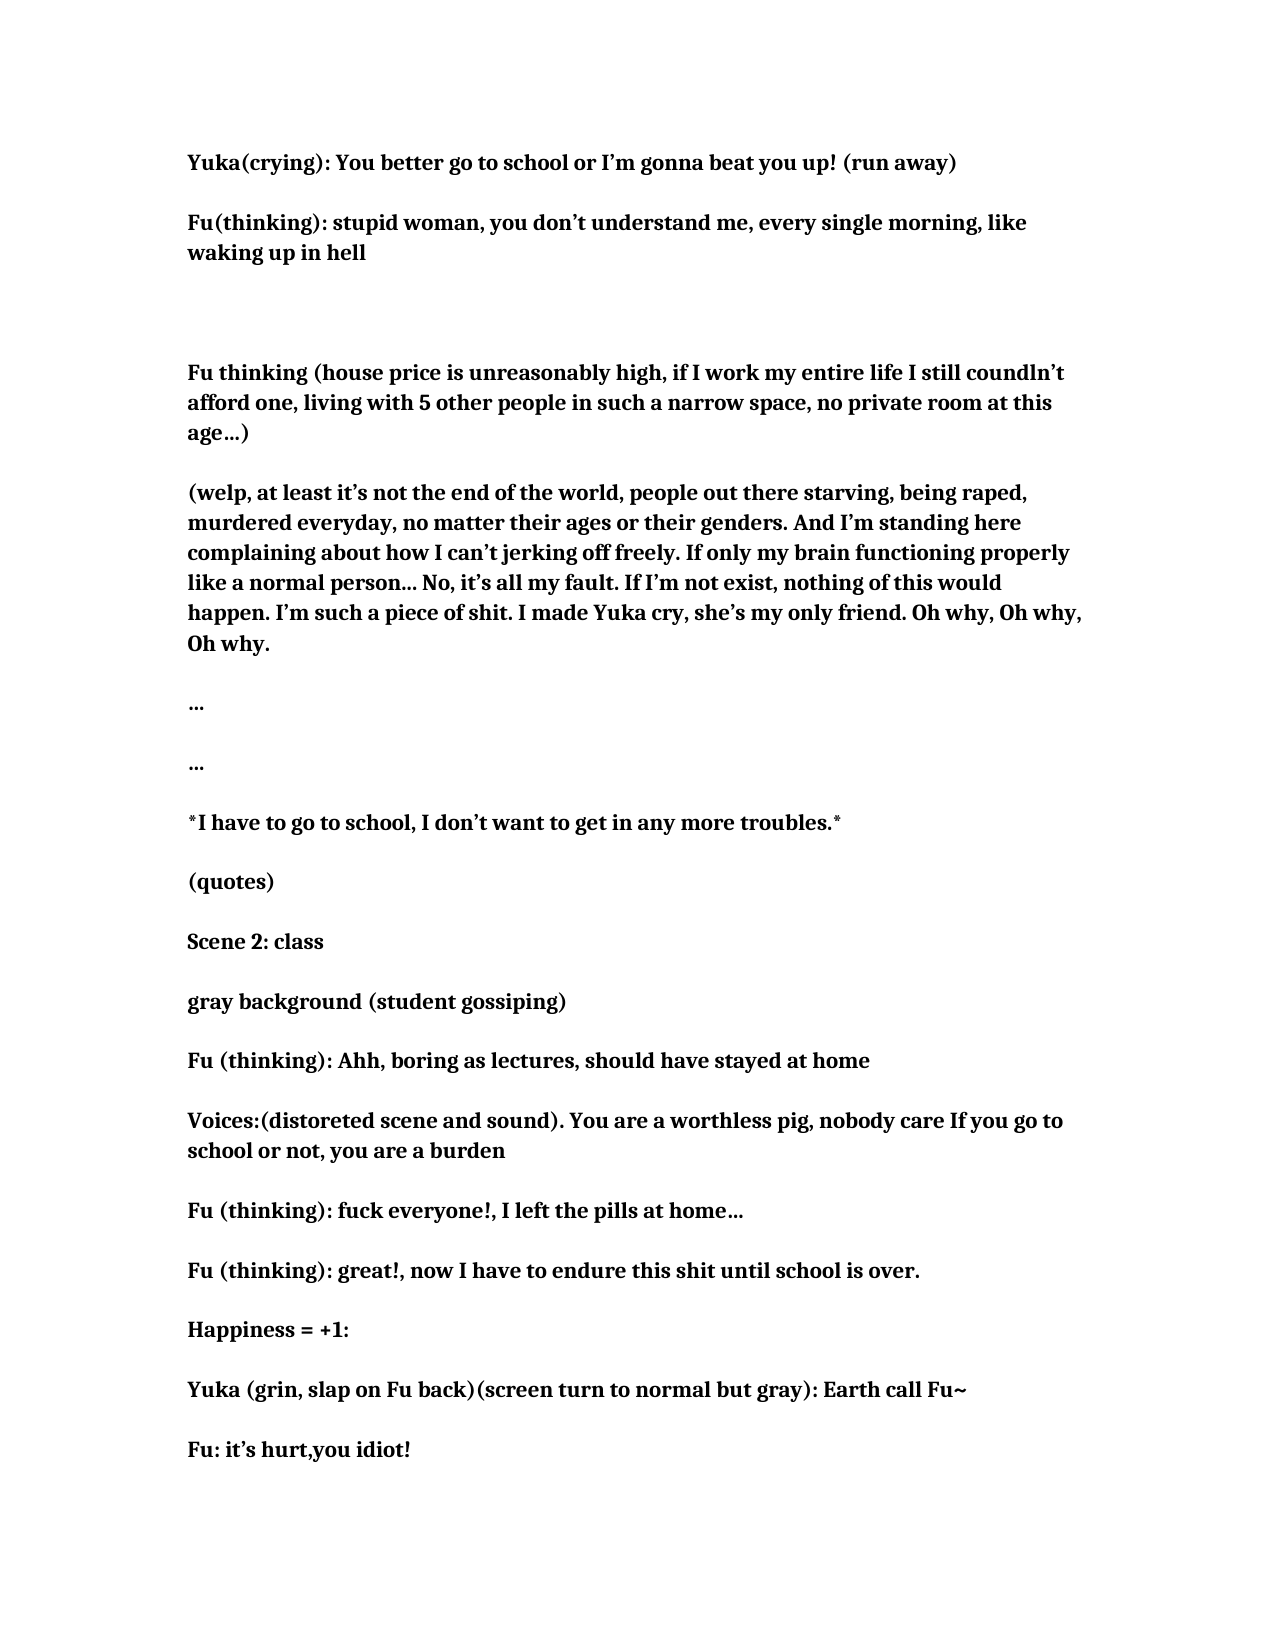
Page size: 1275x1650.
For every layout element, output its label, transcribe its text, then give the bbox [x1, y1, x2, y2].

text Fu (thinking): great!, now I have to endure this shit until school is over. [187, 1257, 1087, 1284]
text Scene 2: class [187, 929, 1087, 955]
text (welp, at least it’s not the end of the world, people out there starving, being raped, murdered everyday, no matter their ages or their genders. And I’m standing here complaining about how I can’t jerking off freely. If only my brain functioning properly like a normal person... No, it’s all my fault. If I’m not exist, nothing of this would happen. I’m such a piece of shit. I made Yuka cry, she’s my only friend. Oh why, Oh why, Oh why. [187, 479, 1087, 657]
text … [187, 690, 1087, 716]
text Fu(thinking): stupid woman, you don’t understand me, every single morning, like waking up in hell [187, 210, 1087, 266]
text Fu thinking (house price is unreasonably high, if I work my entire life I still coundln’t afford one, living with 5 other people in such a narrow space, no private room at this age…) [187, 359, 1087, 446]
text gray background (student gossiping) [187, 988, 1087, 1015]
text Yuka (grin, slap on Fu back)(screen turn to normal but gray): Earth call Fu~ [187, 1377, 1087, 1403]
text Fu (thinking): fuck everyone!, I left the pills at home… [187, 1198, 1087, 1224]
text (quotes) [187, 869, 1087, 896]
text Fu: it’s hurt,you idiot! [187, 1437, 1087, 1463]
text Fu (thinking): Ahh, boring as lectures, should have stayed at home [187, 1048, 1087, 1074]
text *I have to go to school, I don’t want to get in any more troubles.* [187, 809, 1087, 836]
text Happiness = +1: [187, 1317, 1087, 1343]
text Yuka(crying): You better go to school or I’m gonna beat you up! (run away) [187, 150, 1087, 176]
text Voices:(distoreted scene and sound). You are a worthless pig, nobody care If you go to school or not, you are a burden [187, 1108, 1087, 1164]
text … [187, 750, 1087, 776]
